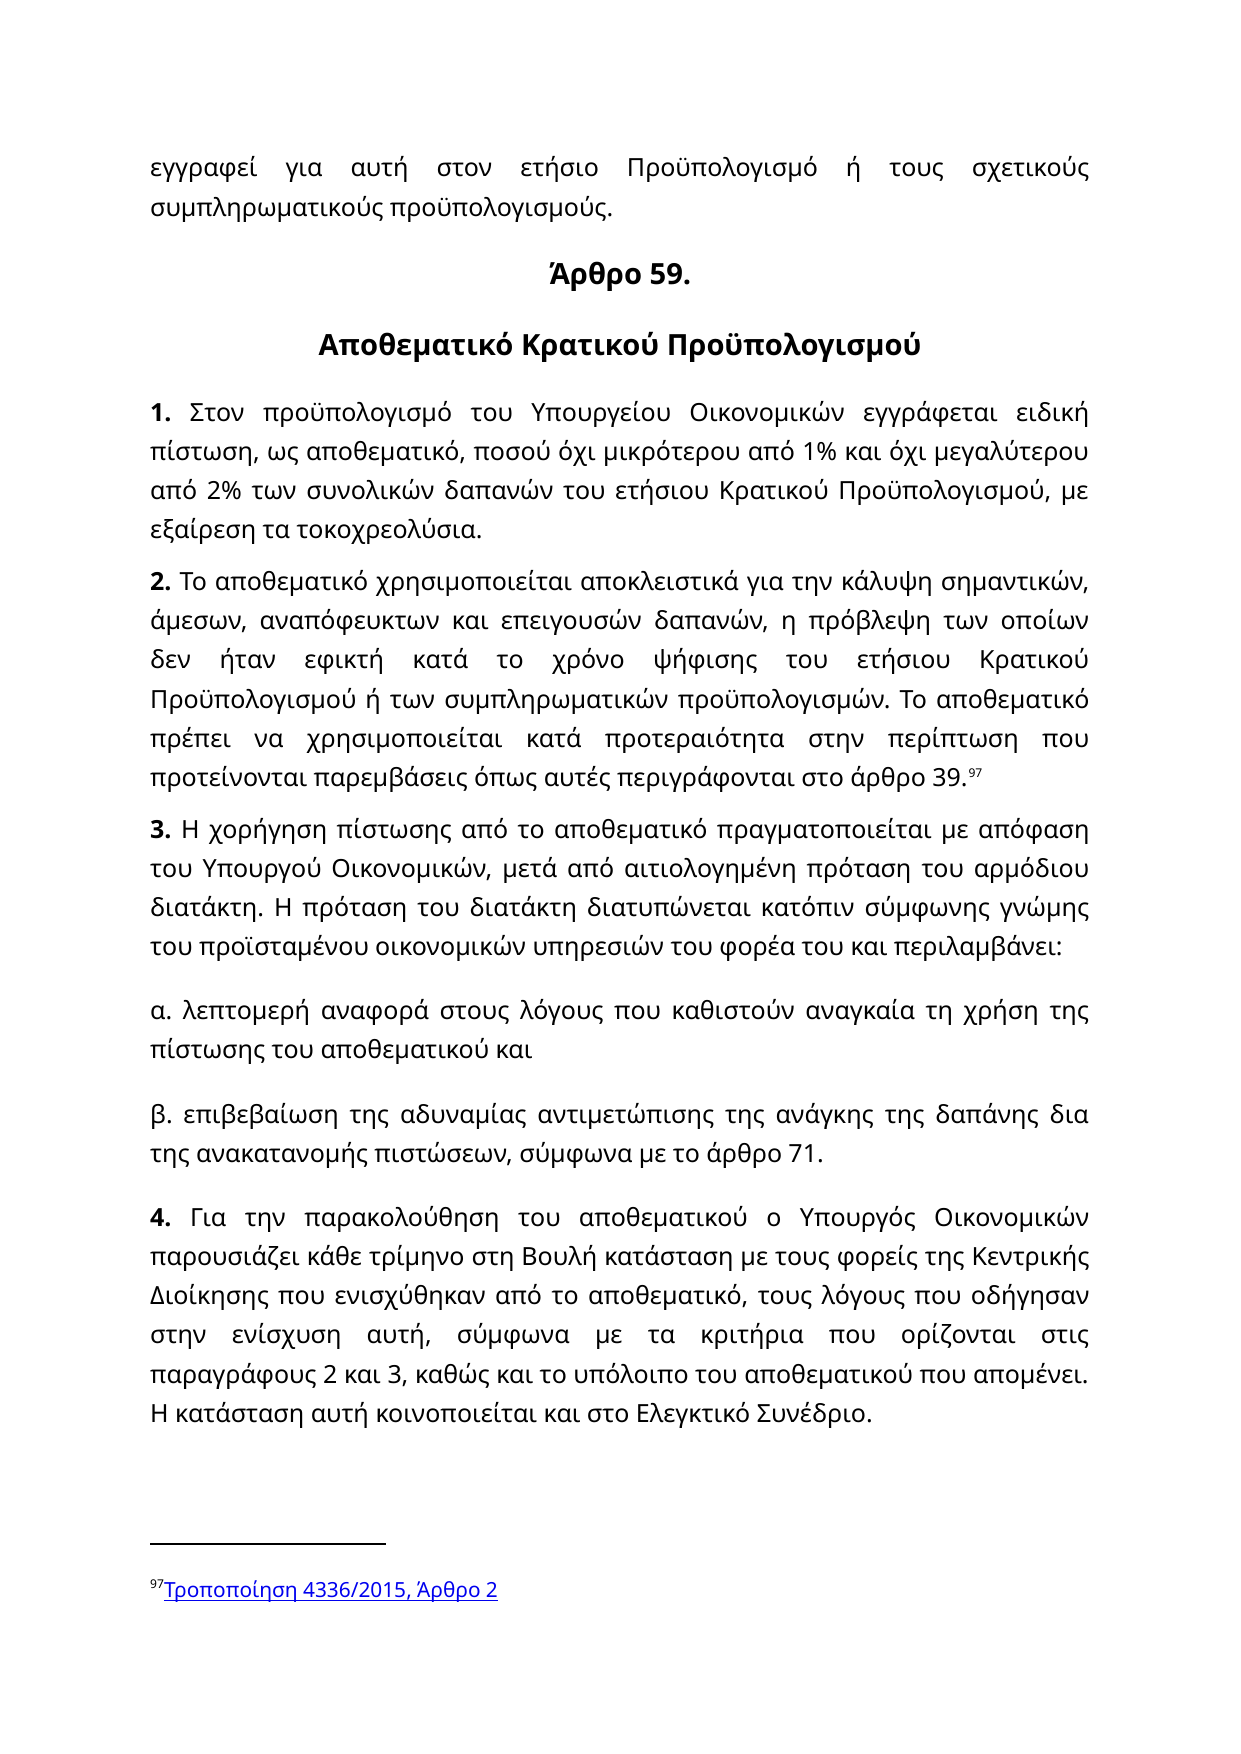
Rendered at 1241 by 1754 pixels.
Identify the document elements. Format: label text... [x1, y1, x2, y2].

text 4. Για την παρακολούθηση του αποθεματικού ο Υπουργός Οικονομικών παρουσιάζει κάθε τρίμηνο στη Βουλή κατάσταση με τους φορείς της Κεντρικής Διοίκησης που ενισχύθηκαν από το αποθεματικό, τους λόγους που οδήγησαν στην ενίσχυση αυτή, σύμφωνα με τα κριτήρια που ορίζονται στις παραγράφους 2 και 3, καθώς και το υπόλοιπο του αποθεματικού που απομένει. Η κατάσταση αυτή κοινοποιείται και στο Ελεγκτικό Συνέδριο. [150, 1199, 1090, 1429]
subtitle Αποθεματικό Κρατικού Προϋπολογισμού [150, 324, 1090, 364]
subtitle Άρθρο 59. [150, 253, 1090, 293]
text Τροποποίηση 4336/2015, Άρθρο 2 [150, 1576, 1090, 1604]
text α. λεπτομερή αναφορά στους λόγους που καθιστούν αναγκαία τη χρήση της πίστωσης του αποθεματικού και [150, 993, 1090, 1066]
text εγγραφεί για αυτή στον ετήσιο Προϋπολογισμό ή τους σχετικούς συμπληρωματικούς προϋπολογισμούς. [150, 150, 1090, 223]
text 1. Στον προϋπολογισμό του Υπουργείου Οικονομικών εγγράφεται ειδική πίστωση, ως αποθεματικό, ποσού όχι μικρότερου από 1% και όχι μεγαλύτερου από 2% των συνολικών δαπανών του ετήσιου Κρατικού Προϋπολογισμού, με εξαίρεση τα τοκοχρεολύσια. [150, 394, 1090, 546]
text β. επιβεβαίωση της αδυναμίας αντιμετώπισης της ανάγκης της δαπάνης δια της ανακατανομής πιστώσεων, σύμφωνα με το άρθρο 71. [150, 1096, 1090, 1169]
text 3. Η χορήγηση πίστωσης από το αποθεματικό πραγματοποιείται με απόφαση του Υπουργού Οικονομικών, μετά από αιτιολογημένη πρόταση του αρμόδιου διατάκτη. Η πρόταση του διατάκτη διατυπώνεται κατόπιν σύμφωνης γνώμης του προϊσταμένου οικονομικών υπηρεσιών του φορέα του και περιλαμβάνει: [150, 811, 1090, 963]
text 2. Το αποθεματικό χρησιμοποιείται αποκλειστικά για την κάλυψη σημαντικών, άμεσων, αναπόφευκτων και επειγουσών δαπανών, η πρόβλεψη των οποίων δεν ήταν εφικτή κατά το χρόνο ψήφισης του ετήσιου Κρατικού Προϋπολογισμού ή των συμπληρωματικών προϋπολογισμών. Το αποθεματικό πρέπει να χρησιμοποιείται κατά προτεραιότητα στην περίπτωση που προτείνονται παρεμβάσεις όπως αυτές περιγράφονται στο άρθρο 39. [150, 564, 1090, 794]
